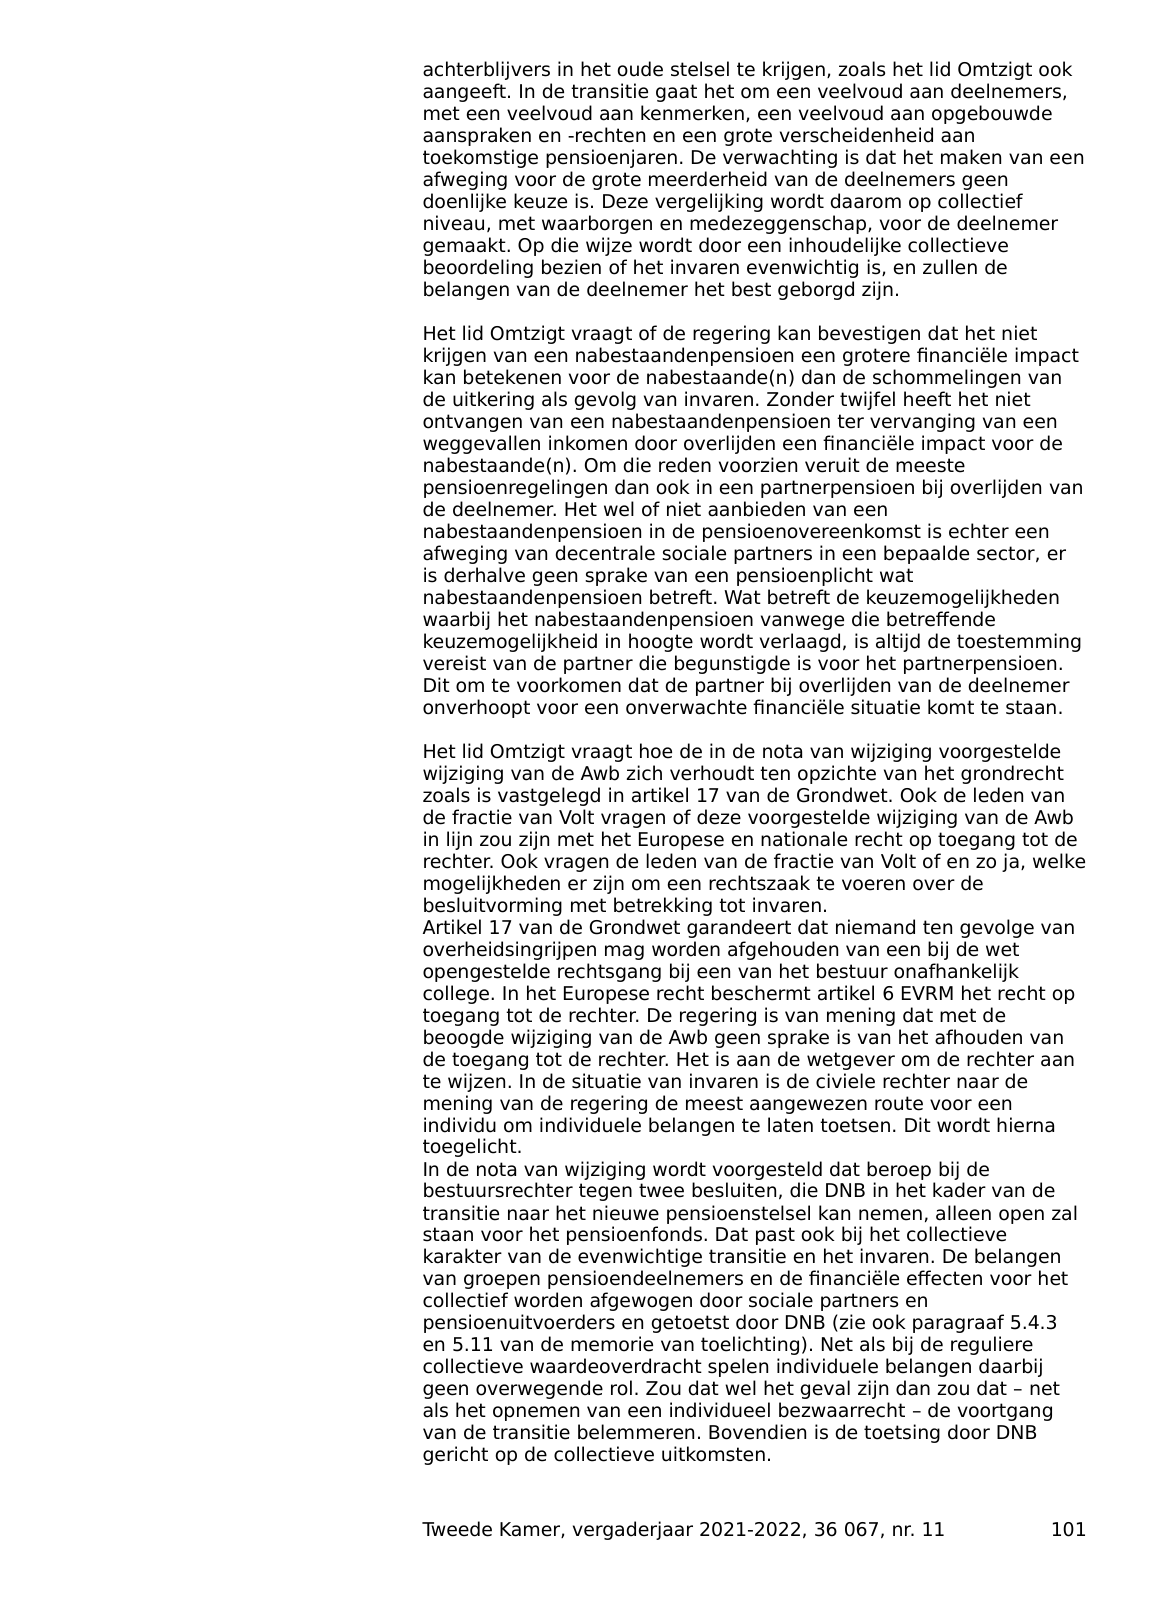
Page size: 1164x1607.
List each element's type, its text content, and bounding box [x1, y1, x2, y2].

text achterblijvers in het oude stelsel te krijgen, zoals het lid Omtzigt ook aangeeft. In de transitie gaat het om een veelvoud aan deelnemers, met een veelvoud aan kenmerken, een veelvoud aan opgebouwde aanspraken en -rechten en een grote verscheidenheid aan toekomstige pensioenjaren. De verwachting is dat het maken van een afweging voor de grote meerderheid van de deelnemers geen doenlijke keuze is. Deze vergelijking wordt daarom op collectief niveau, met waarborgen en medezeggenschap, voor de deelnemer gemaakt. Op die wijze wordt door een inhoudelijke collectieve beoordeling bezien of het invaren evenwichtig is, en zullen de belangen van de deelnemer het best geborgd zijn. [422, 59, 1087, 301]
text Het lid Omtzigt vraagt hoe de in de nota van wijziging voorgestelde wijziging van de Awb zich verhoudt ten opzichte van het grondrecht zoals is vastgelegd in artikel 17 van de Grondwet. Ook de leden van de fractie van Volt vragen of deze voorgestelde wijziging van de Awb in lijn zou zijn met het Europese en nationale recht op toegang tot de rechter. Ook vragen de leden van de fractie van Volt of en zo ja, welke mogelijkheden er zijn om een rechtszaak te voeren over de besluitvorming met betrekking tot invaren. [422, 741, 1087, 917]
text Artikel 17 van de Grondwet garandeert dat niemand ten gevolge van overheidsingrijpen mag worden afgehouden van een bij de wet opengestelde rechtsgang bij een van het bestuur onafhankelijk college. In het Europese recht beschermt artikel 6 EVRM het recht op toegang tot de rechter. De regering is van mening dat met de beoogde wijziging van de Awb geen sprake is van het afhouden van de toegang tot de rechter. Het is aan de wetgever om de rechter aan te wijzen. In de situatie van invaren is de civiele rechter naar de mening van de regering de meest aangewezen route voor een individu om individuele belangen te laten toetsen. Dit wordt hierna toegelicht. [422, 917, 1087, 1158]
text Het lid Omtzigt vraagt of de regering kan bevestigen dat het niet krijgen van een nabestaandenpensioen een grotere financiële impact kan betekenen voor de nabestaande(n) dan de schommelingen van de uitkering als gevolg van invaren. Zonder twijfel heeft het niet ontvangen van een nabestaandenpensioen ter vervanging van een weggevallen inkomen door overlijden een financiële impact voor de nabestaande(n). Om die reden voorzien veruit de meeste pensioenregelingen dan ook in een partnerpensioen bij overlijden van de deelnemer. Het wel of niet aanbieden van een nabestaandenpensioen in de pensioenovereenkomst is echter een afweging van decentrale sociale partners in een bepaalde sector, er is derhalve geen sprake van een pensioenplicht wat nabestaandenpensioen betreft. Wat betreft de keuzemogelijkheden waarbij het nabestaandenpensioen vanwege die betreffende keuzemogelijkheid in hoogte wordt verlaagd, is altijd de toestemming vereist van de partner die begunstigde is voor het partnerpensioen. Dit om te voorkomen dat de partner bij overlijden van de deelnemer onverhoopt voor een onverwachte financiële situatie komt te staan. [422, 323, 1087, 719]
text In de nota van wijziging wordt voorgesteld dat beroep bij de bestuursrechter tegen twee besluiten, die DNB in het kader van de transitie naar het nieuwe pensioenstelsel kan nemen, alleen open zal staan voor het pensioenfonds. Dat past ook bij het collectieve karakter van de evenwichtige transitie en het invaren. De belangen van groepen pensioendeelnemers en de financiële effecten voor het collectief worden afgewogen door sociale partners en pensioenuitvoerders en getoetst door DNB (zie ook paragraaf 5.4.3 en 5.11 van de memorie van toelichting). Net als bij de reguliere collectieve waardeoverdracht spelen individuele belangen daarbij geen overwegende rol. Zou dat wel het geval zijn dan zou dat – net als het opnemen van een individueel bezwaarrecht – de voortgang van de transitie belemmeren. Bovendien is de toetsing door DNB gericht op de collectieve uitkomsten. [422, 1158, 1087, 1466]
